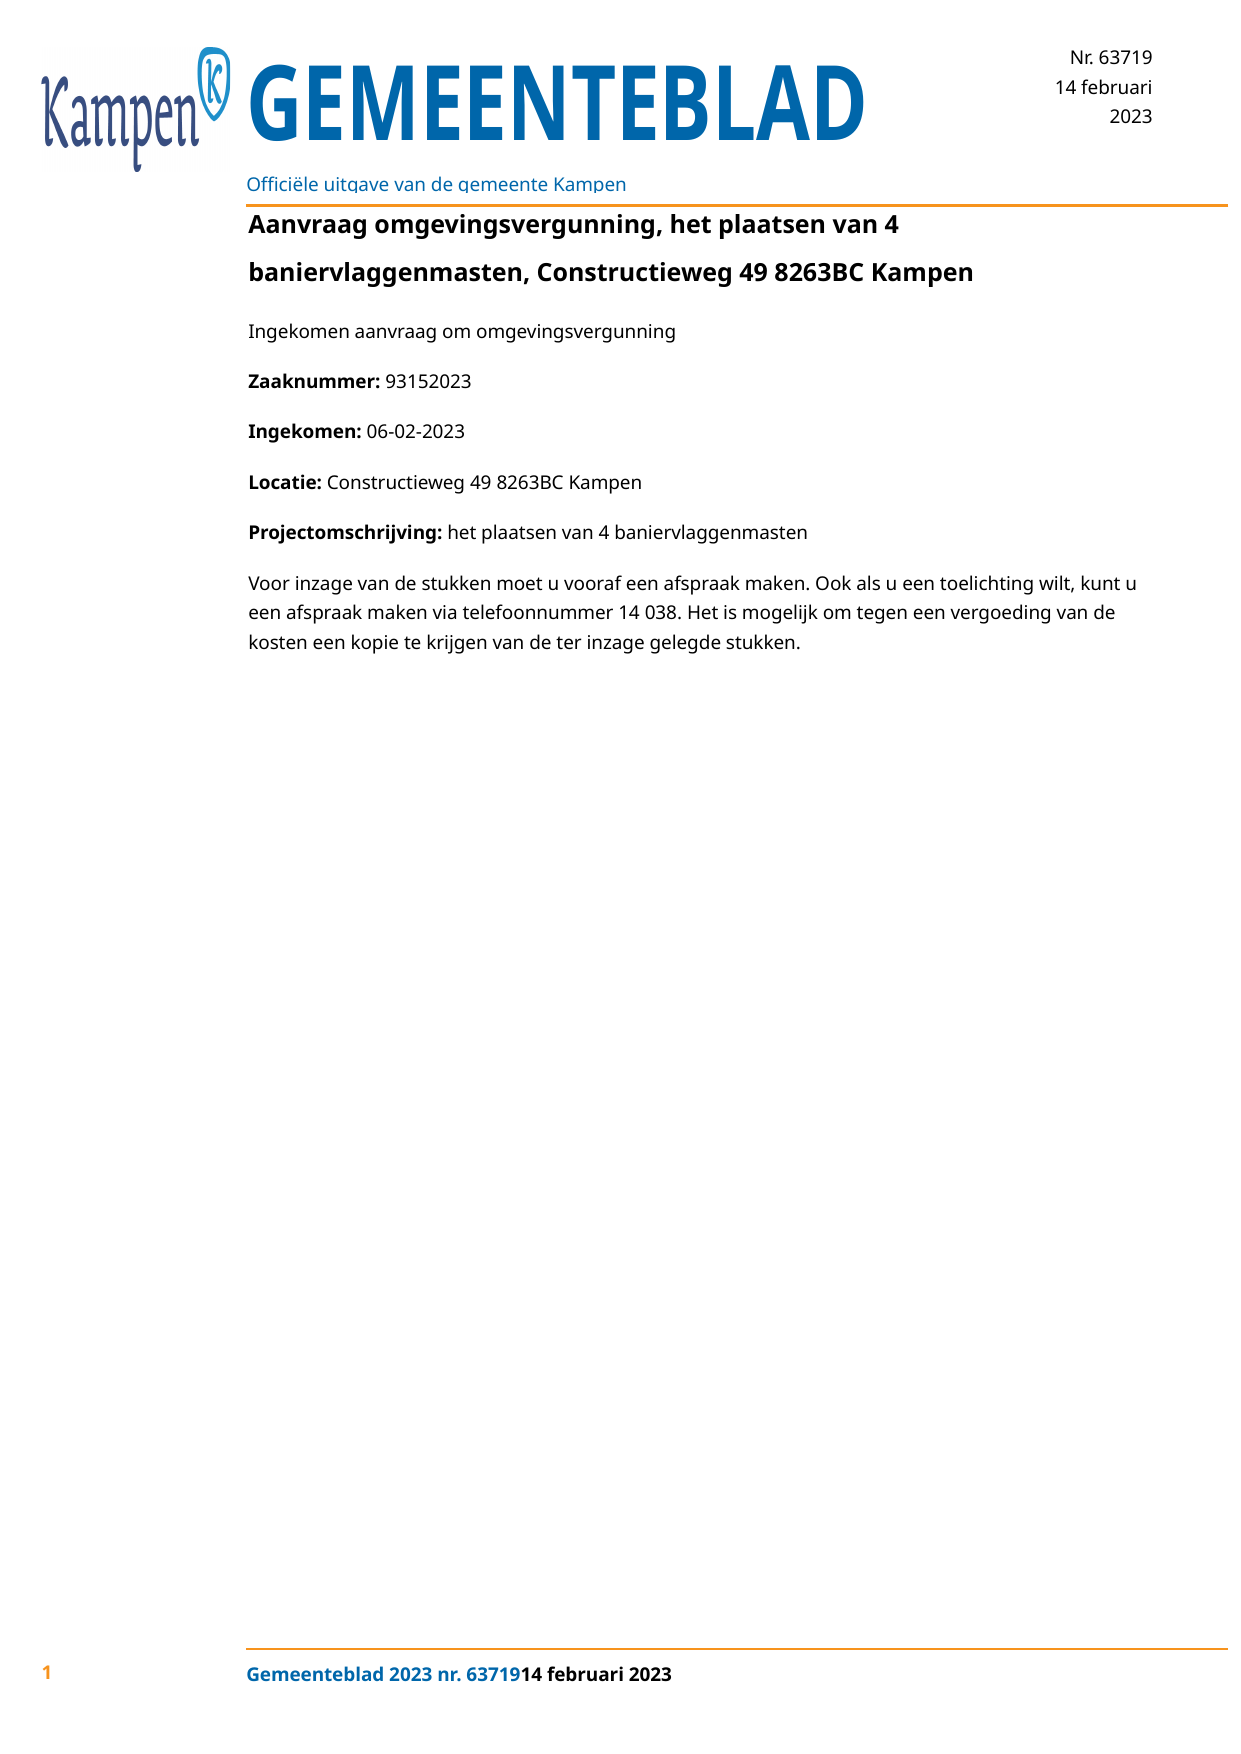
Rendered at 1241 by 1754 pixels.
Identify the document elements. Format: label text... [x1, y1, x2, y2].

text Aanvraag omgevingsvergunning, het plaatsen van 4 baniervlaggenmasten, Constructieweg 49 8263BC Kampen [248, 207, 1152, 288]
text Zaaknummer: 93152023 [248, 368, 1152, 394]
text Projectomschrijving: het plaatsen van 4 baniervlaggenmasten [248, 519, 1152, 545]
text Locatie: Constructieweg 49 8263BC Kampen [248, 469, 1152, 495]
text Voor inzage van de stukken moet u vooraf een afspraak maken. Ook als u een toelichting wilt, kunt u een afspraak maken via telefoonnummer 14 038. Het is mogelijk om tegen een vergoeding van de kosten een kopie te krijgen van de ter inzage gelegde stukken. [248, 570, 1152, 655]
picture [41, 47, 231, 172]
text Ingekomen: 06-02-2023 [248, 419, 1152, 444]
text Ingekomen aanvraag om omgevingsvergunning [248, 318, 1152, 344]
